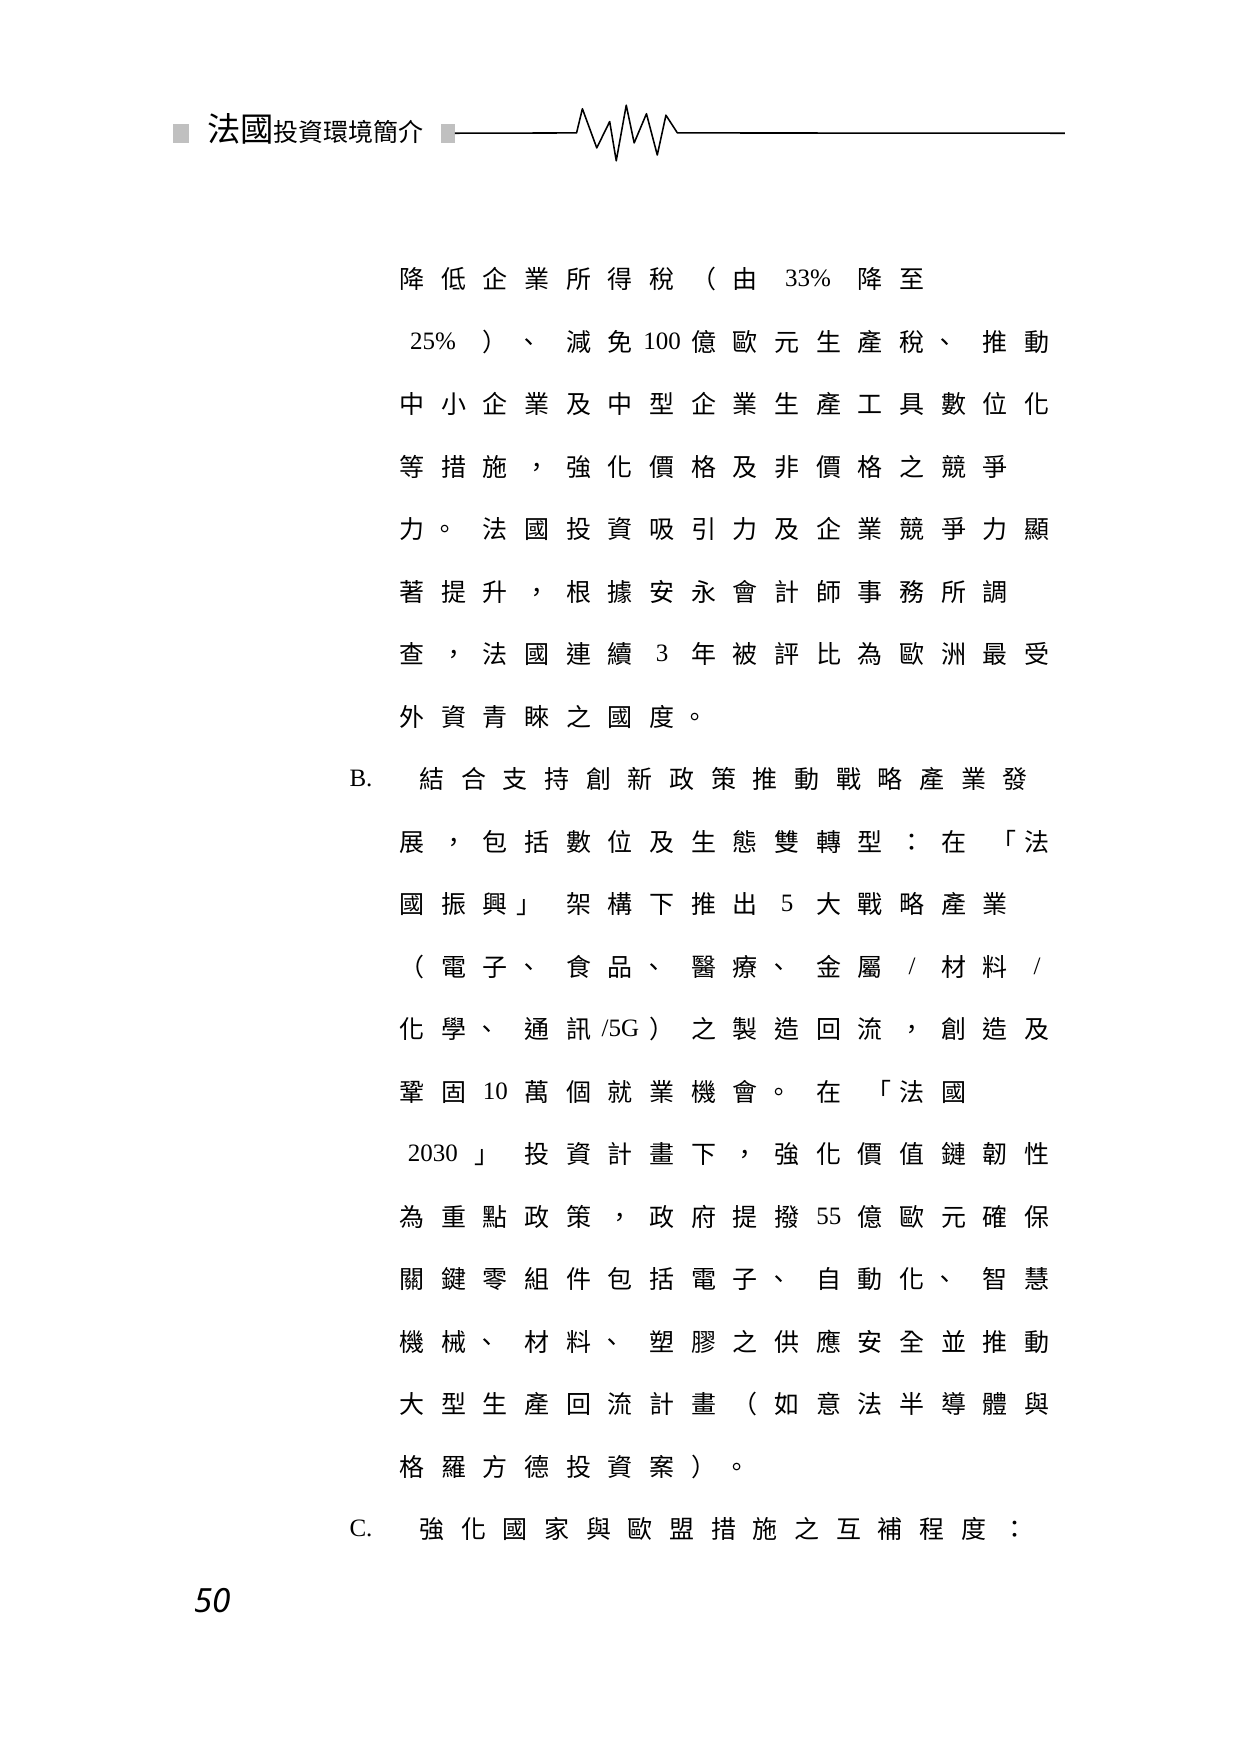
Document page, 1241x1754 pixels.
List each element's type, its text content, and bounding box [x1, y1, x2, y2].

text B. 結合支持創新政策推動戰略產業發展，包括數位及生態雙轉型：在「法國振興」架構下推出5大戰略產業（電子、食品、醫療、金屬/材料/化學、通訊/5G）之製造回流，創造及鞏固10萬個就業機會。在「法國2030」投資計畫下，強化價值鏈韌性為重點政策，政府提撥55億歐元確保關鍵零組件包括電子、自動化、智慧機械、材料、塑膠之供應安全並推動大型生產回流計畫（如意法半導體與格羅方德投資案）。 [330, 736, 1058, 1486]
text C. 強化國家與歐盟措施之互補程度： [330, 1486, 1058, 1549]
text 降低企業所得稅（由33%降至25%）、減免100億歐元生產稅、推動中小企業及中型企業生產工具數位化等措施，強化價格及非價格之競爭力。法國投資吸引力及企業競爭力顯著提升，根據安永會計師事務所調查，法國連續3年被評比為歐洲最受外資青睞之國度。 [330, 236, 1058, 736]
